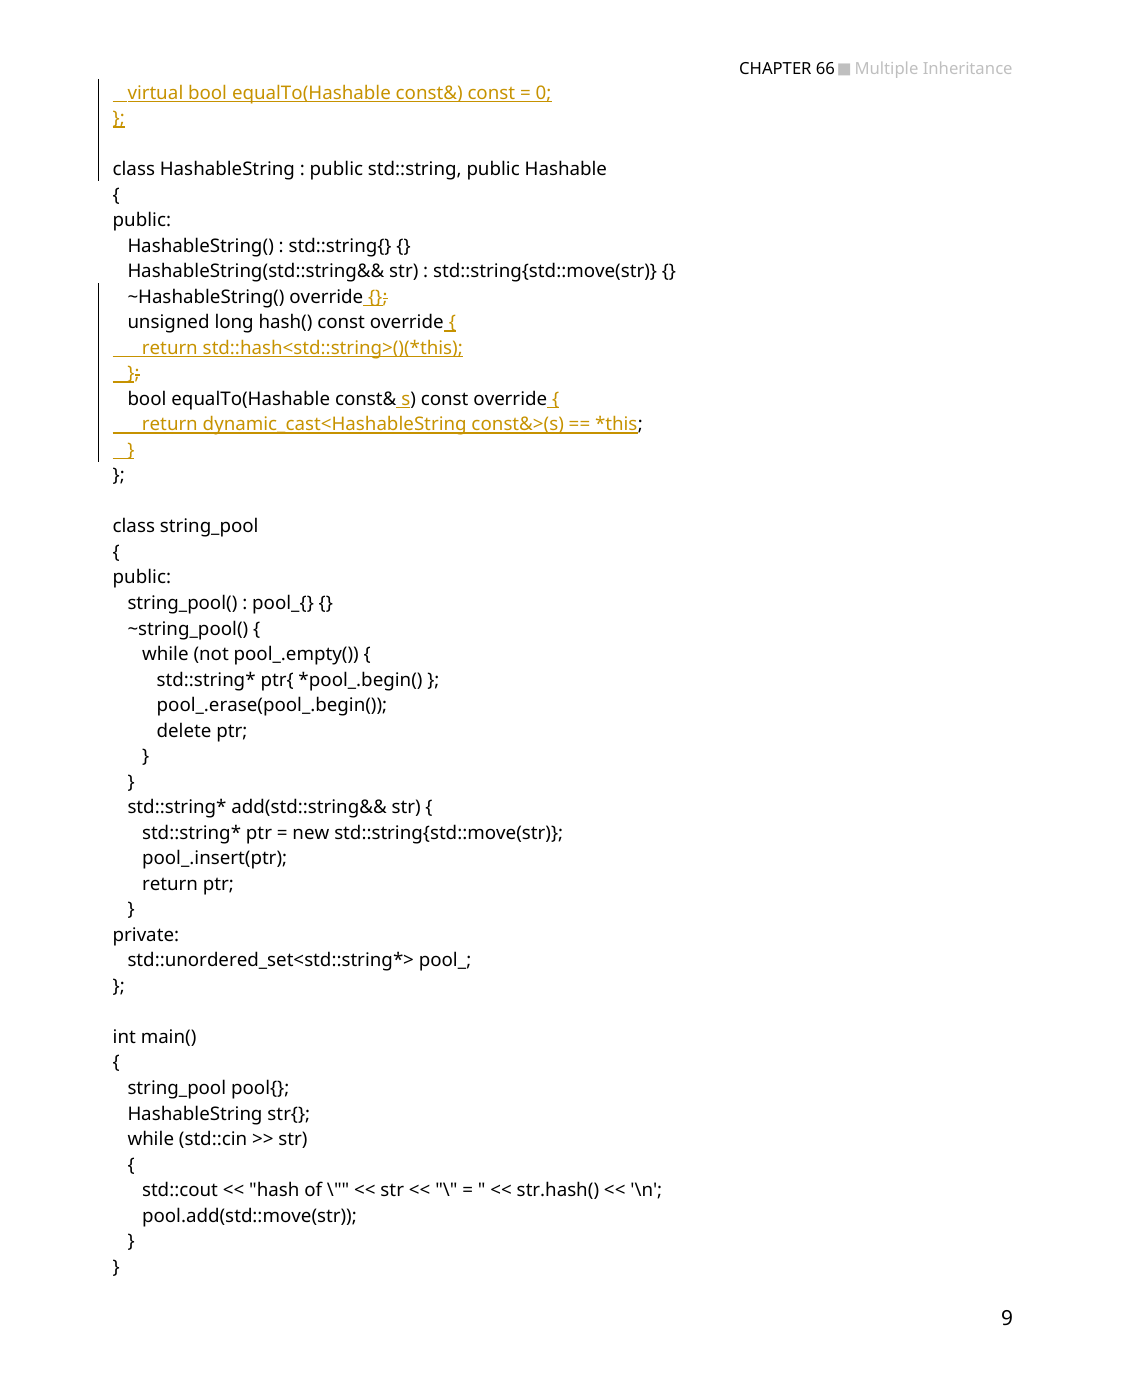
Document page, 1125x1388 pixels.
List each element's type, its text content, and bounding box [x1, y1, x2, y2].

text { [112, 181, 1012, 207]
text ~string_pool() { [112, 615, 1012, 640]
text return std::hash<std::string>()(*this); [112, 334, 1012, 360]
text private: [112, 921, 1012, 947]
text int main() [112, 1023, 1012, 1049]
text delete ptr; [112, 717, 1012, 742]
text } [112, 768, 1012, 793]
text std::string* ptr = new std::string{std::move(str)}; [112, 819, 1012, 844]
text HashableString str{}; [112, 1100, 1012, 1125]
text class string_pool [112, 513, 1012, 538]
text ~HashableString() override {} [112, 283, 1012, 309]
text std::string* ptr{ *pool_.begin() }; [112, 666, 1012, 691]
text } [112, 436, 1012, 462]
text { [112, 538, 1012, 564]
text std::unordered_set<std::string*> pool_; [112, 947, 1012, 972]
text } [112, 896, 1012, 921]
text { [112, 1049, 1012, 1074]
text HashableString() : std::string{} {} [112, 232, 1012, 258]
text string_pool pool{}; [112, 1074, 1012, 1100]
text while (not pool_.empty()) { [112, 640, 1012, 666]
text return dynamic_cast<HashableString const&>(s) == *this; [112, 411, 1012, 436]
text std::string* add(std::string&& str) { [112, 793, 1012, 819]
text while (std::cin >> str) [112, 1125, 1012, 1151]
text pool_.erase(pool_.begin()); [112, 691, 1012, 717]
text } [112, 360, 1012, 385]
text HashableString(std::string&& str) : std::string{std::move(str)} {} [112, 258, 1012, 283]
text }; [112, 104, 1012, 130]
text bool equalTo(Hashable const& s) const override { [112, 385, 1012, 411]
text return ptr; [112, 870, 1012, 896]
text } [112, 1227, 1012, 1253]
text virtual bool equalTo(Hashable const&) const = 0; [112, 79, 1012, 104]
text public: [112, 564, 1012, 589]
text public: [112, 207, 1012, 232]
text unsigned long hash() const override { [112, 309, 1012, 334]
text { [112, 1151, 1012, 1176]
text }; [112, 972, 1012, 998]
text pool.add(std::move(str)); [112, 1202, 1012, 1227]
text class HashableString : public std::string, public Hashable [112, 156, 1012, 181]
text } [112, 742, 1012, 768]
text } [112, 1253, 1012, 1278]
text }; [112, 462, 1012, 487]
text string_pool() : pool_{} {} [112, 589, 1012, 615]
text pool_.insert(ptr); [112, 844, 1012, 870]
text std::cout << "hash of \"" << str << "\" = " << str.hash() << '\n'; [112, 1176, 1012, 1202]
